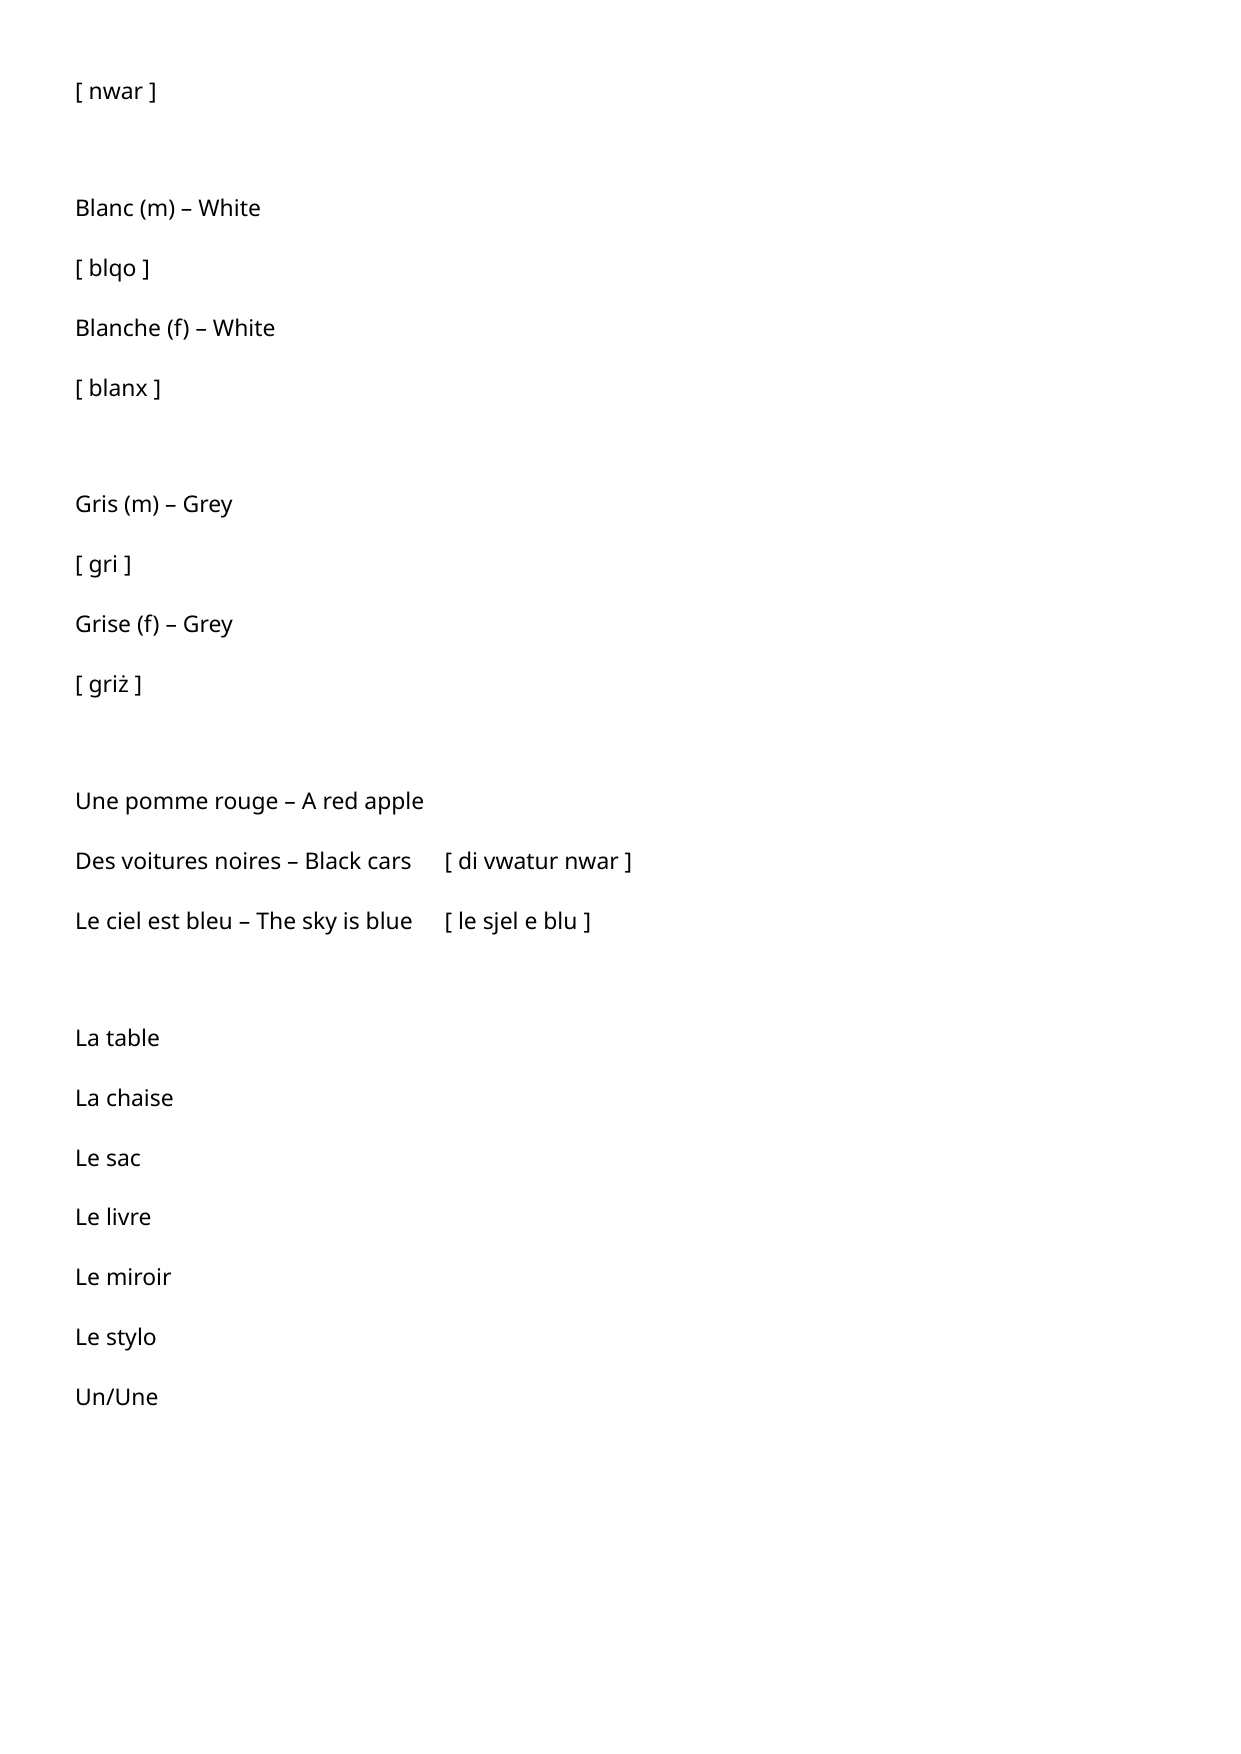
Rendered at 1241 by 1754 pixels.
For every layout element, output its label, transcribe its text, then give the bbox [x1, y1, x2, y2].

text Blanc (m) – White [75, 192, 1165, 223]
text La chaise [75, 1082, 1165, 1113]
text [ gri ] [75, 548, 1165, 579]
text Le stylo [75, 1321, 1165, 1352]
text Une pomme rouge – A red apple [75, 785, 1165, 816]
text Le livre [75, 1201, 1165, 1233]
text La table [75, 1022, 1165, 1053]
text [ nwar ] [75, 75, 1165, 106]
text Blanche (f) – White [75, 312, 1165, 343]
text [ blqo ] [75, 252, 1165, 283]
text Des voitures noires – Black cars [ di vwatur nwar ] [75, 845, 1165, 876]
text Le miroir [75, 1261, 1165, 1292]
text [ griż ] [75, 668, 1165, 699]
text Un/Une [75, 1381, 1165, 1412]
text Le ciel est bleu – The sky is blue [ le sjel e blu ] [75, 905, 1165, 936]
text [ blanx ] [75, 372, 1165, 403]
text Le sac [75, 1141, 1165, 1173]
text Grise (f) – Grey [75, 608, 1165, 639]
text Gris (m) – Grey [75, 488, 1165, 520]
